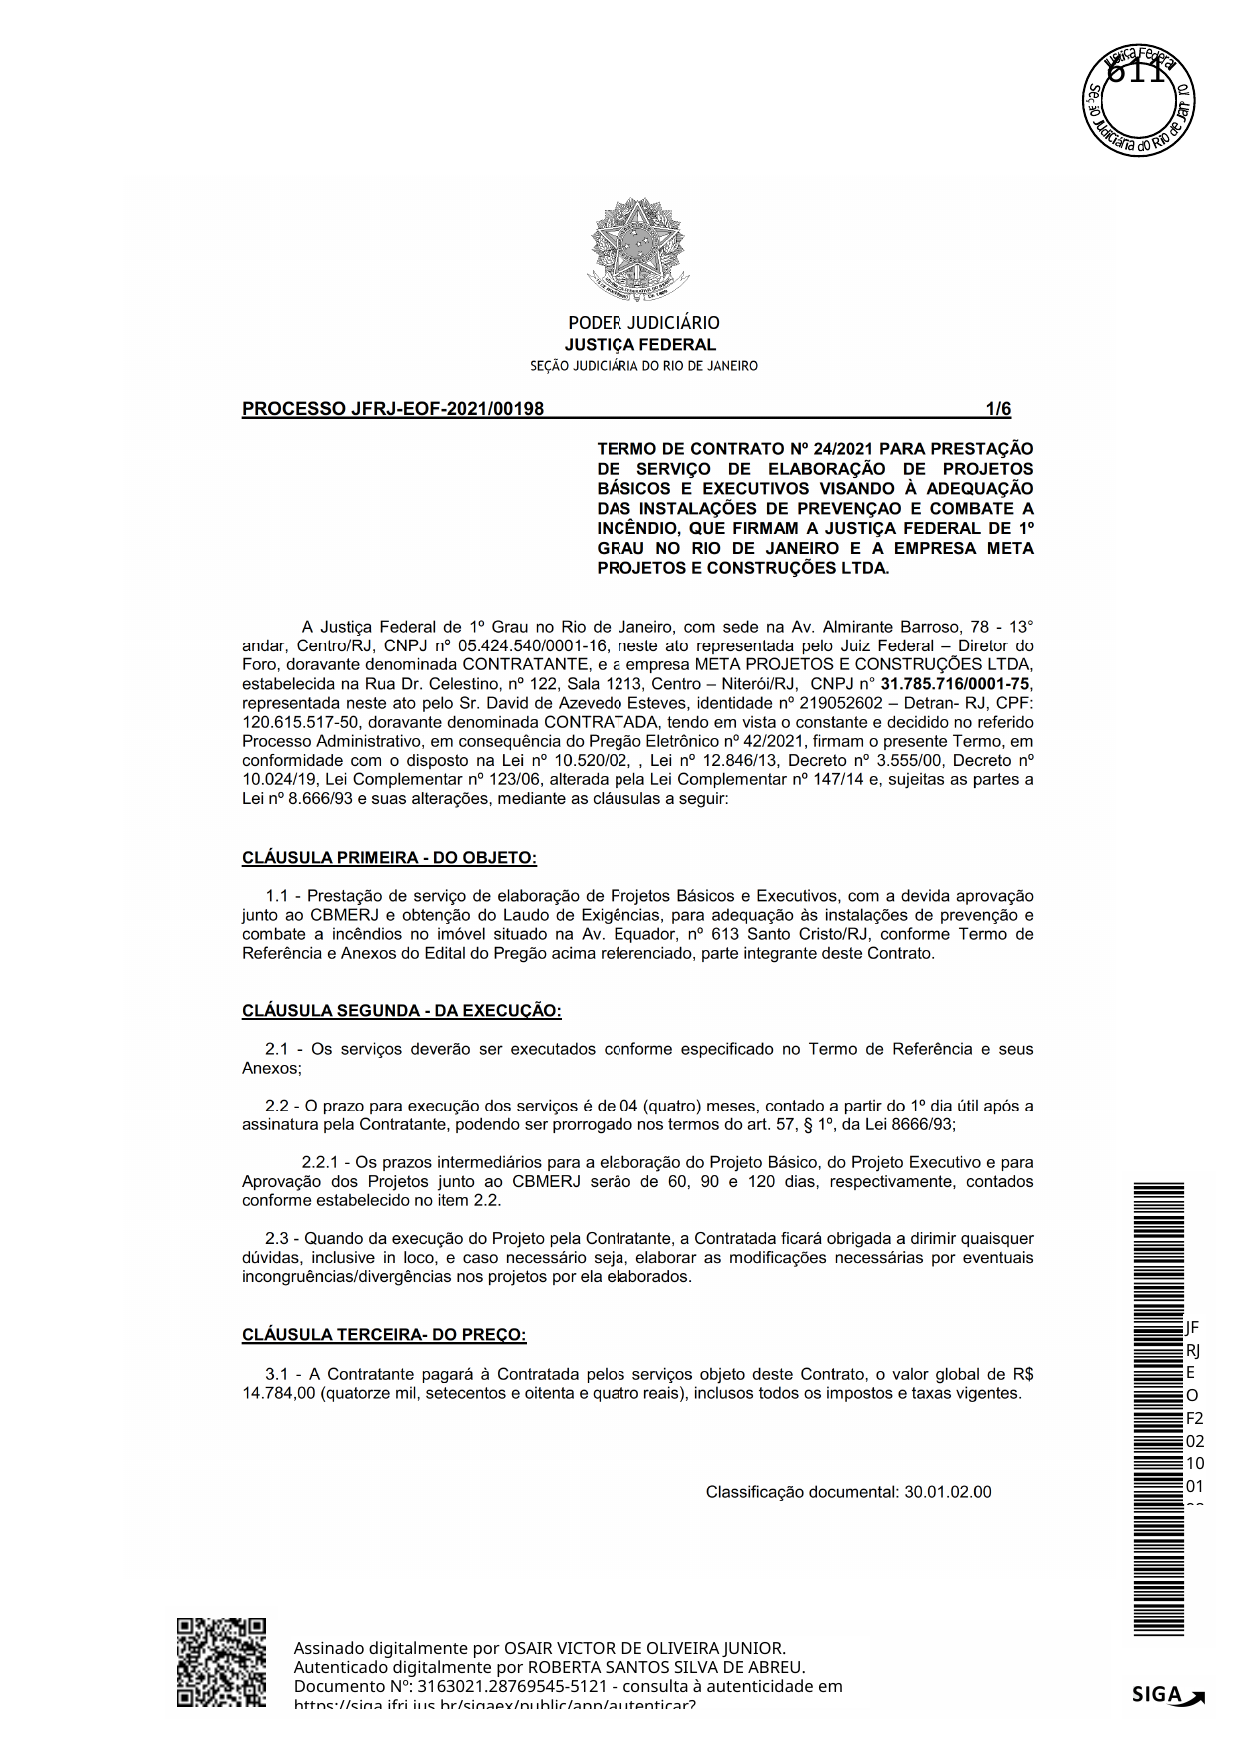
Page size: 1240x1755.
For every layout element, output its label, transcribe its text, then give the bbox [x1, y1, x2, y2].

text JFRJEOF202100198V03 [1186, 1316, 1206, 1504]
text e [1179, 97, 1193, 105]
text ç [1085, 98, 1099, 106]
